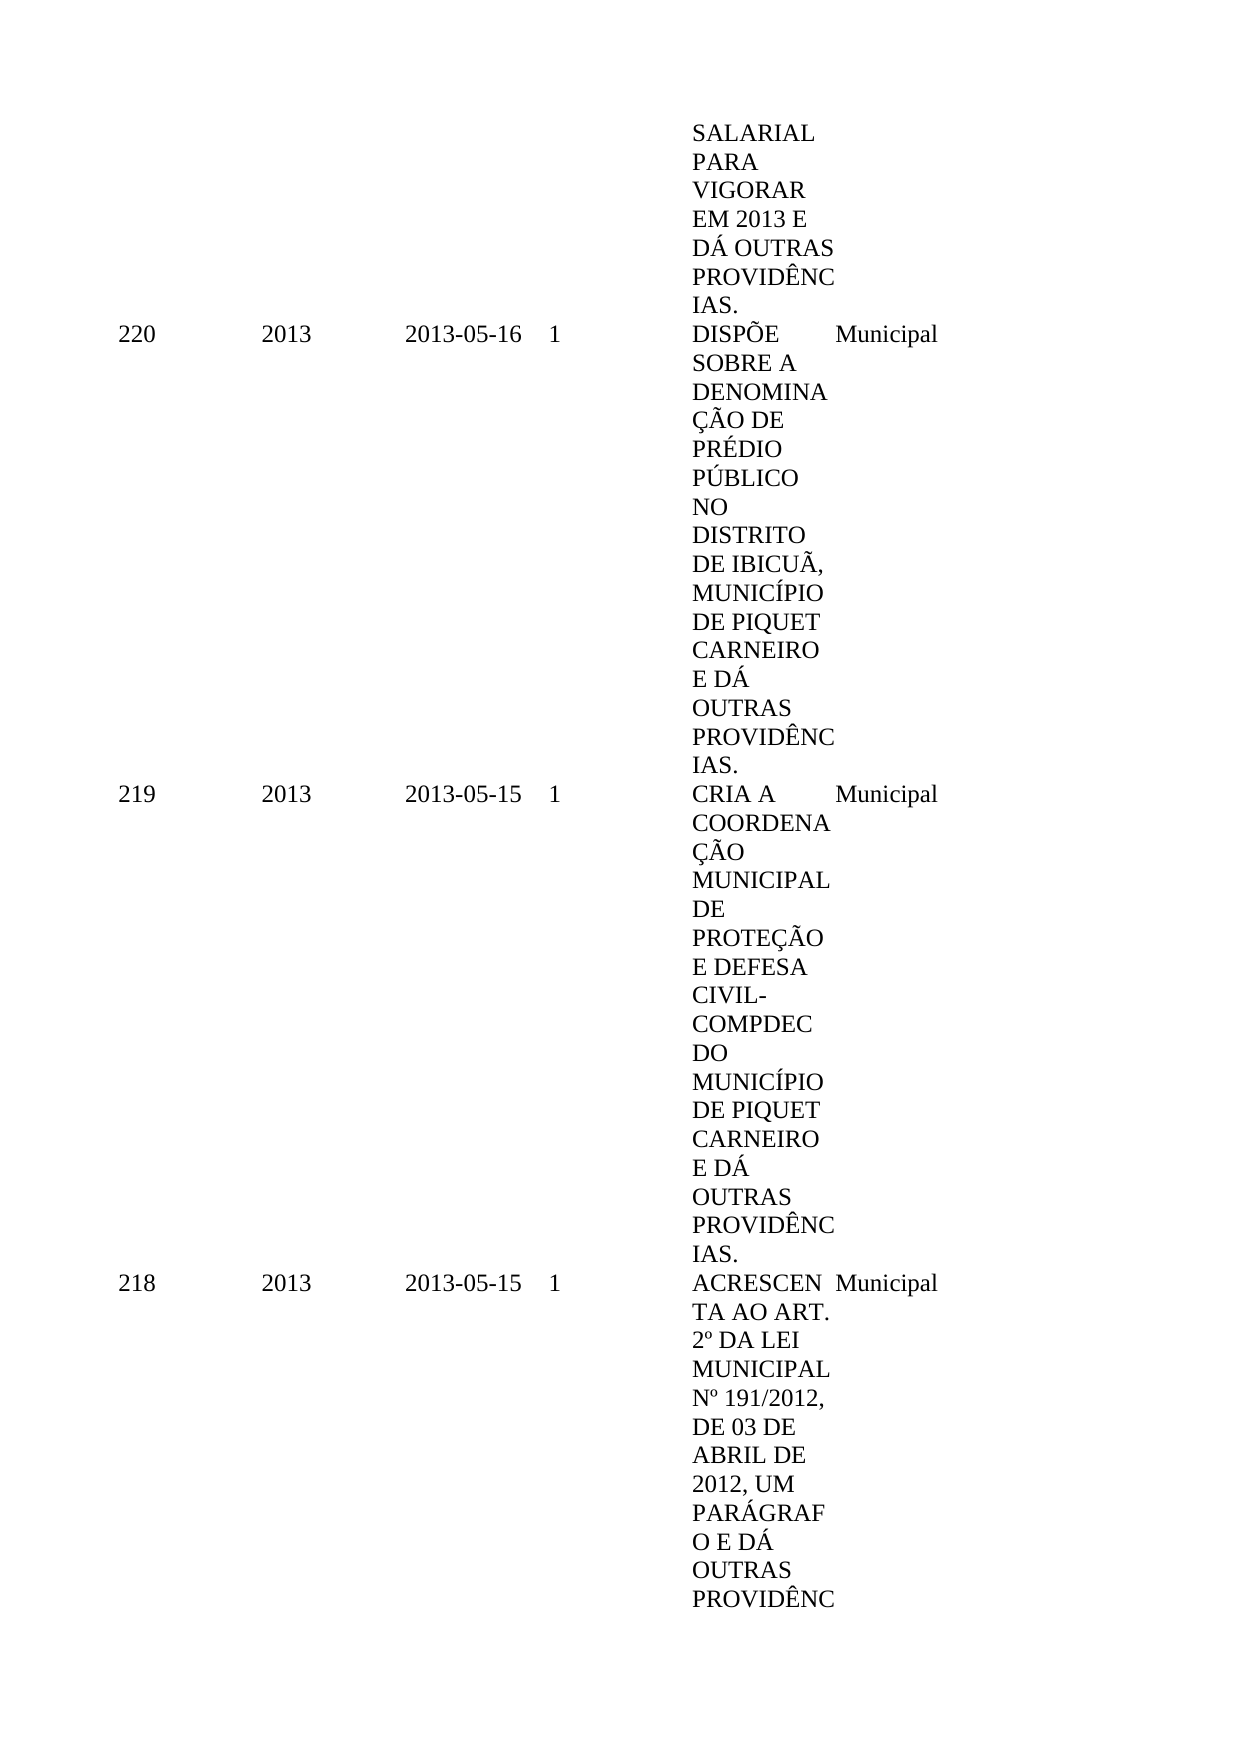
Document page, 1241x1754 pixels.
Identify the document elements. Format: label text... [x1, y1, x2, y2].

table_cell [118, 118, 261, 319]
table_cell SALARIAL PARA VIGORAR EM 2013 E DÁ OUTRAS PROVIDÊNCIAS. [692, 118, 835, 319]
table_cell [405, 118, 548, 319]
table_cell ACRESCENTA AO ART. 2º DA LEI MUNICIPAL Nº 191/2012, DE 03 DE ABRIL DE 2012, UM PARÁGRAFO E DÁ OUTRAS PROVIDÊNC [692, 1268, 835, 1613]
table_cell 220 [118, 319, 261, 779]
table_cell 2013-05-16 [405, 319, 548, 779]
table_cell 2013-05-15 [405, 1268, 548, 1613]
table_cell Municipal [835, 319, 979, 779]
table_cell Municipal [835, 779, 979, 1268]
table_cell 2013 [261, 1268, 405, 1613]
table_cell 2013 [261, 779, 405, 1268]
table_cell [835, 118, 979, 319]
table_cell 1 [548, 779, 692, 1268]
table_cell 2013-05-15 [405, 779, 548, 1268]
table_cell [979, 779, 1122, 1268]
table_cell 1 [548, 319, 692, 779]
table_cell [979, 319, 1122, 779]
table_cell DISPÕE SOBRE A DENOMINAÇÃO DE PRÉDIO PÚBLICO NO DISTRITO DE IBICUÃ, MUNICÍPIO DE PIQUET CARNEIRO E DÁ OUTRAS PROVIDÊNCIAS. [692, 319, 835, 779]
table_cell 218 [118, 1268, 261, 1613]
table_cell Municipal [835, 1268, 979, 1613]
table_cell 1 [548, 1268, 692, 1613]
table_cell [979, 118, 1122, 319]
table_cell 2013 [261, 319, 405, 779]
table_cell 219 [118, 779, 261, 1268]
table_cell [979, 1268, 1122, 1613]
table_cell CRIA A COORDENAÇÃO MUNICIPAL DE PROTEÇÃO E DEFESA CIVIL- COMPDEC DO MUNICÍPIO DE PIQUET CARNEIRO E DÁ OUTRAS PROVIDÊNCIAS. [692, 779, 835, 1268]
table_cell [261, 118, 405, 319]
table_cell [548, 118, 692, 319]
